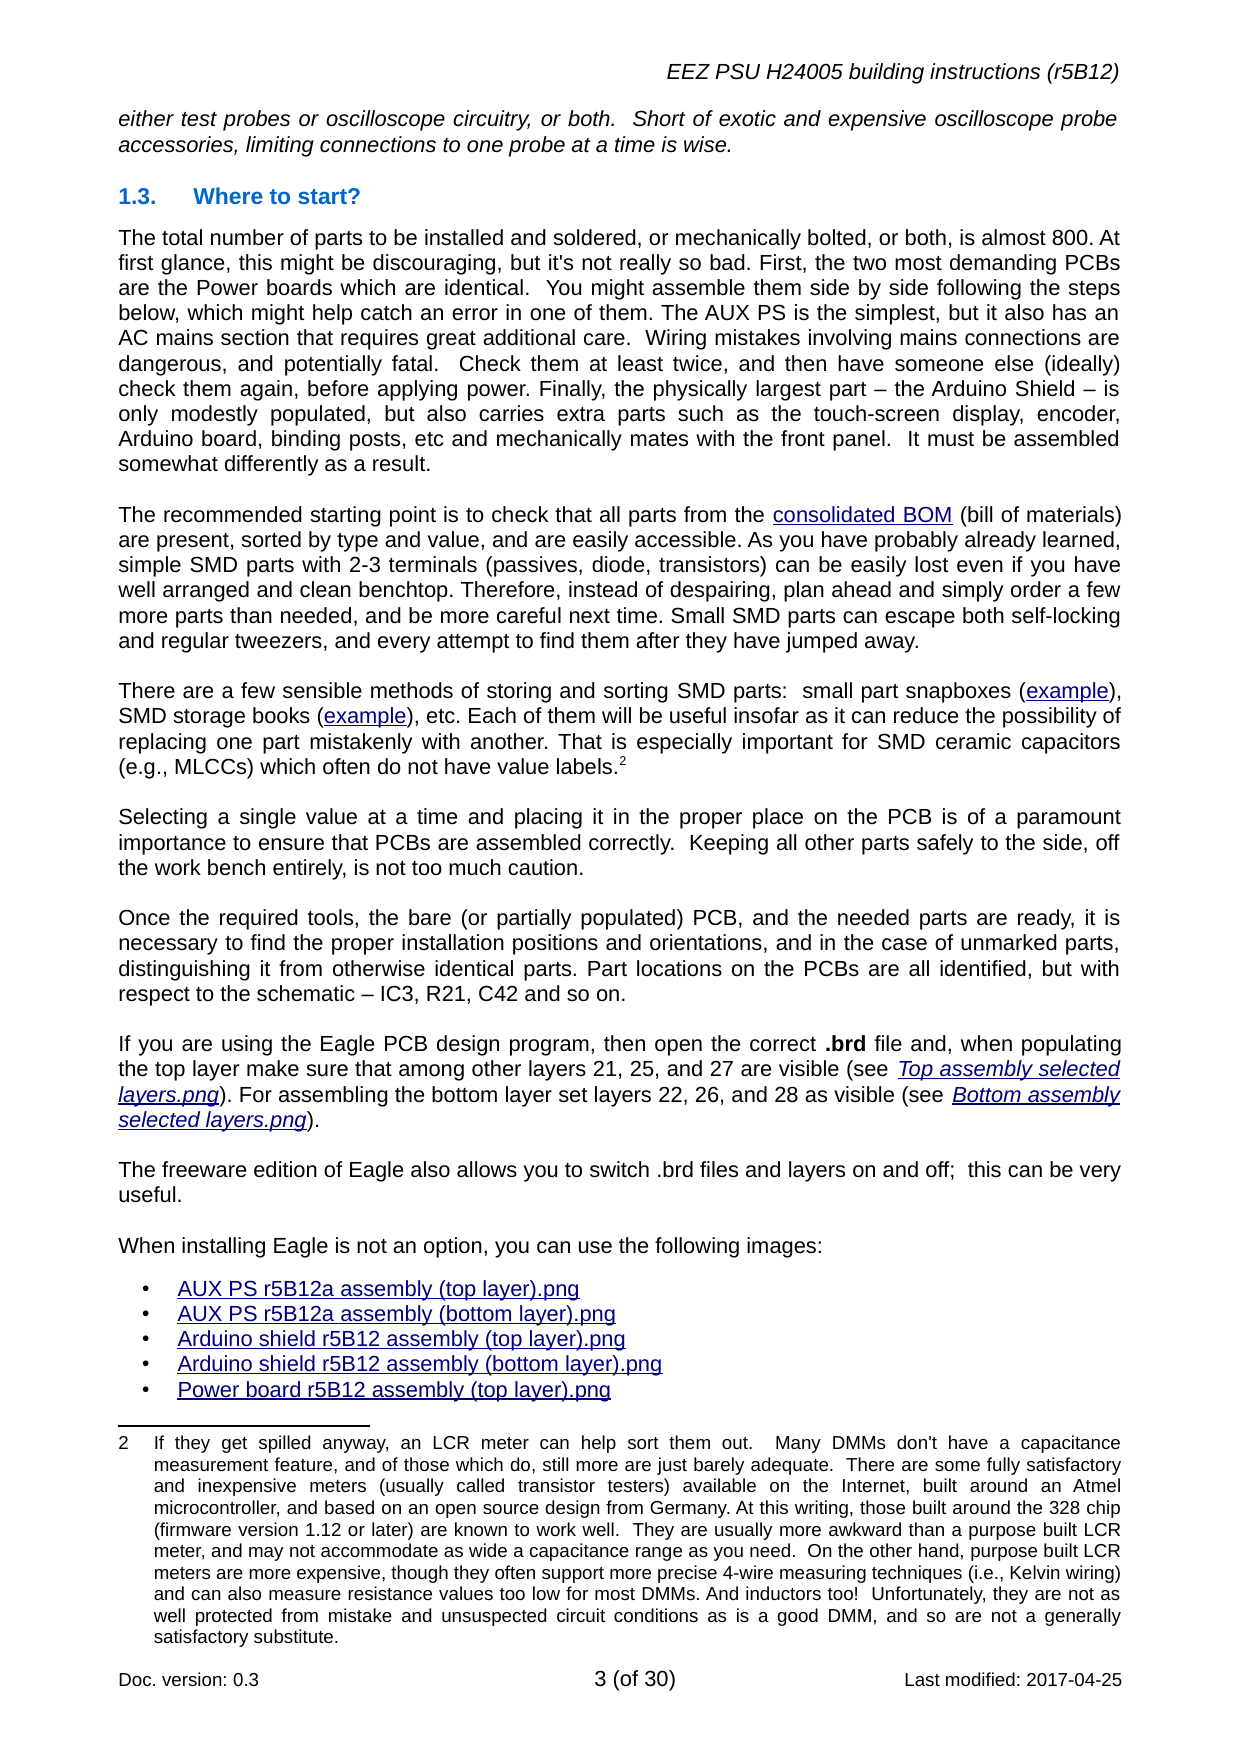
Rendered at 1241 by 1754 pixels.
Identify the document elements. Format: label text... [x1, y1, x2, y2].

text Once the required tools, the bare (or partially populated) PCB, and the needed parts are ready, it is necessary to find the proper installation positions and orientations, and in the case of unmarked parts, distinguishing it from otherwise identical parts. Part locations on the PCBs are all identified, but with respect to the schematic – IC3, R21, C42 and so on. [118, 905, 1122, 1006]
text Selecting a single value at a time and placing it in the proper place on the PCB is of a paramount importance to ensure that PCBs are assembled correctly. Keeping all other parts safely to the side, off the work bench entirely, is not too much caution. [118, 804, 1122, 880]
list Arduino shield r5B12 assembly (top layer).png [142, 1326, 1110, 1351]
subtitle Where to start? [118, 183, 1122, 209]
text The total number of parts to be installed and soldered, or mechanically bolted, or both, is almost 800. At first glance, this might be discouraging, but it's not really so bad. First, the two most demanding PCBs are the Power boards which are identical. You might assemble them side by side following the steps below, which might help catch an error in one of them. The AUX PS is the simplest, but it also has an AC mains section that requires great additional care. Wiring mistakes involving mains connections are dangerous, and potentially fatal. Check them at least twice, and then have someone else (ideally) check them again, before applying power. Finally, the physically largest part – the Arduino Shield – is only modestly populated, but also carries extra parts such as the touch-screen display, encoder, Arduino board, binding posts, etc and mechanically mates with the front panel. It must be assembled somewhat differently as a result. [118, 224, 1122, 476]
text If you are using the Eagle PCB design program, then open the correct .brd file and, when populating the top layer make sure that among other layers 21, 25, and 27 are visible (see Top assembly selected layers.png). For assembling the bottom layer set layers 22, 26, and 28 as visible (see Bottom assembly selected layers.png). [118, 1031, 1122, 1132]
list AUX PS r5B12a assembly (bottom layer).png [142, 1301, 1110, 1326]
text There are a few sensible methods of storing and sorting SMD parts: small part snapboxes (example), SMD storage books (example), etc. Each of them will be useful insofar as it can reduce the possibility of replacing one part mistakenly with another. That is especially important for SMD ceramic capacitors (e.g., MLCCs) which often do not have value labels. [118, 678, 1122, 779]
text The freeware edition of Eagle also allows you to switch .brd files and layers on and off; this can be very useful. [118, 1157, 1122, 1207]
list AUX PS r5B12a assembly (top layer).png [142, 1276, 1110, 1301]
text If they get spilled anyway, an LCR meter can help sort them out. Many DMMs don't have a capacitance measurement feature, and of those which do, still more are just barely adequate. There are some fully satisfactory and inexpensive meters (usually called transistor testers) available on the Internet, built around an Atmel microcontroller, and based on an open source design from Germany. At this writing, those built around the 328 chip (firmware version 1.12 or later) are known to work well. They are usually more awkward than a purpose built LCR meter, and may not accommodate as wide a capacitance range as you need. On the other hand, purpose built LCR meters are more expensive, though they often support more precise 4-wire measuring techniques (i.e., Kelvin wiring) and can also measure resistance values too low for most DMMs. And inductors too! Unfortunately, they are not as well protected from mistake and unsuspected circuit conditions as is a good DMM, and so are not a generally satisfactory substitute. [118, 1432, 1122, 1648]
text either test probes or oscilloscope circuitry, or both. Short of exotic and expensive oscilloscope probe accessories, limiting connections to one probe at a time is wise. [118, 106, 1122, 157]
list Power board r5B12 assembly (top layer).png [142, 1376, 1110, 1402]
list Arduino shield r5B12 assembly (bottom layer).png [142, 1351, 1110, 1376]
text The recommended starting point is to check that all parts from the consolidated BOM (bill of materials) are present, sorted by type and value, and are easily accessible. As you have probably already learned, simple SMD parts with 2-3 terminals (passives, diode, transistors) can be easily lost even if you have well arranged and clean benchtop. Therefore, instead of despairing, plan ahead and simply order a few more parts than needed, and be more careful next time. Small SMD parts can escape both self-locking and regular tweezers, and every attempt to find them after they have jumped away. [118, 502, 1122, 653]
text When installing Eagle is not an option, you can use the following images: [118, 1233, 1122, 1258]
